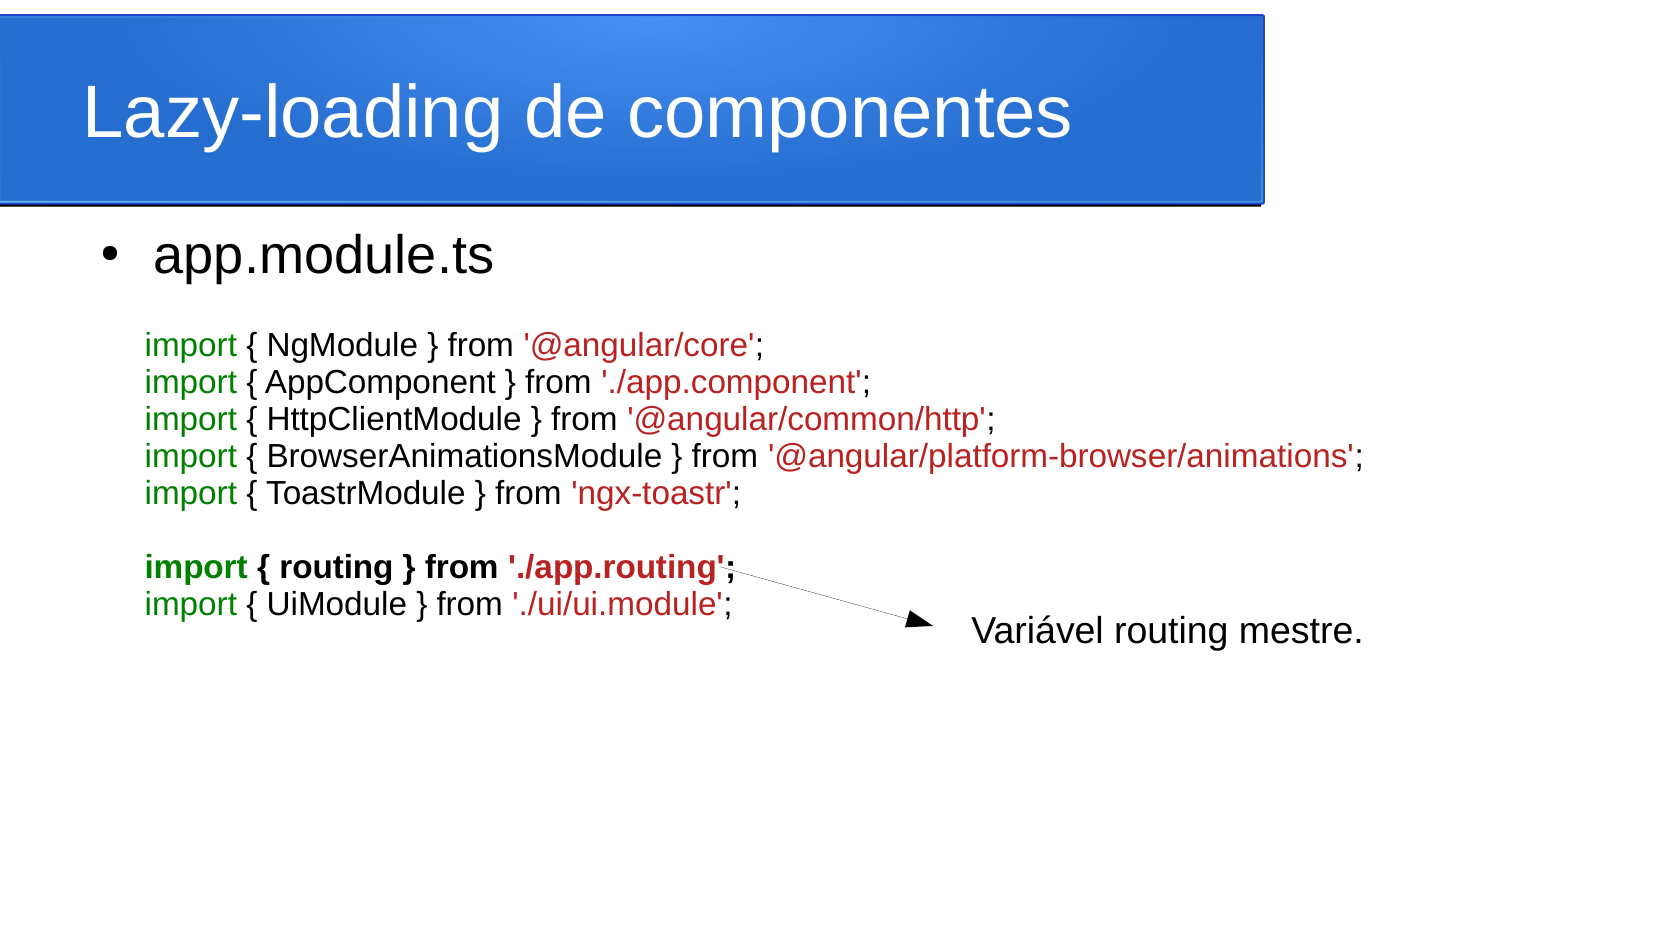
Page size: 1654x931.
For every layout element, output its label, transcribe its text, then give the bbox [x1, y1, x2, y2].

list app.module.ts [82, 224, 1571, 764]
text_box Variável routing mestre. [956, 602, 1477, 660]
text_box import { NgModule } from '@angular/core'; import { AppComponent } from './app.component'; import { HttpClientModule } from '@angular/common/http'; import { BrowserAnimationsModule } from '@angular/platform-browser/animations'; import { ToastrModule } from 'ngx-toastr'; import { routing } from './app.routing'; import { UiModule } from './ui/ui.module'; [129, 318, 1524, 796]
title Lazy-loading de componentes [82, 35, 1235, 189]
